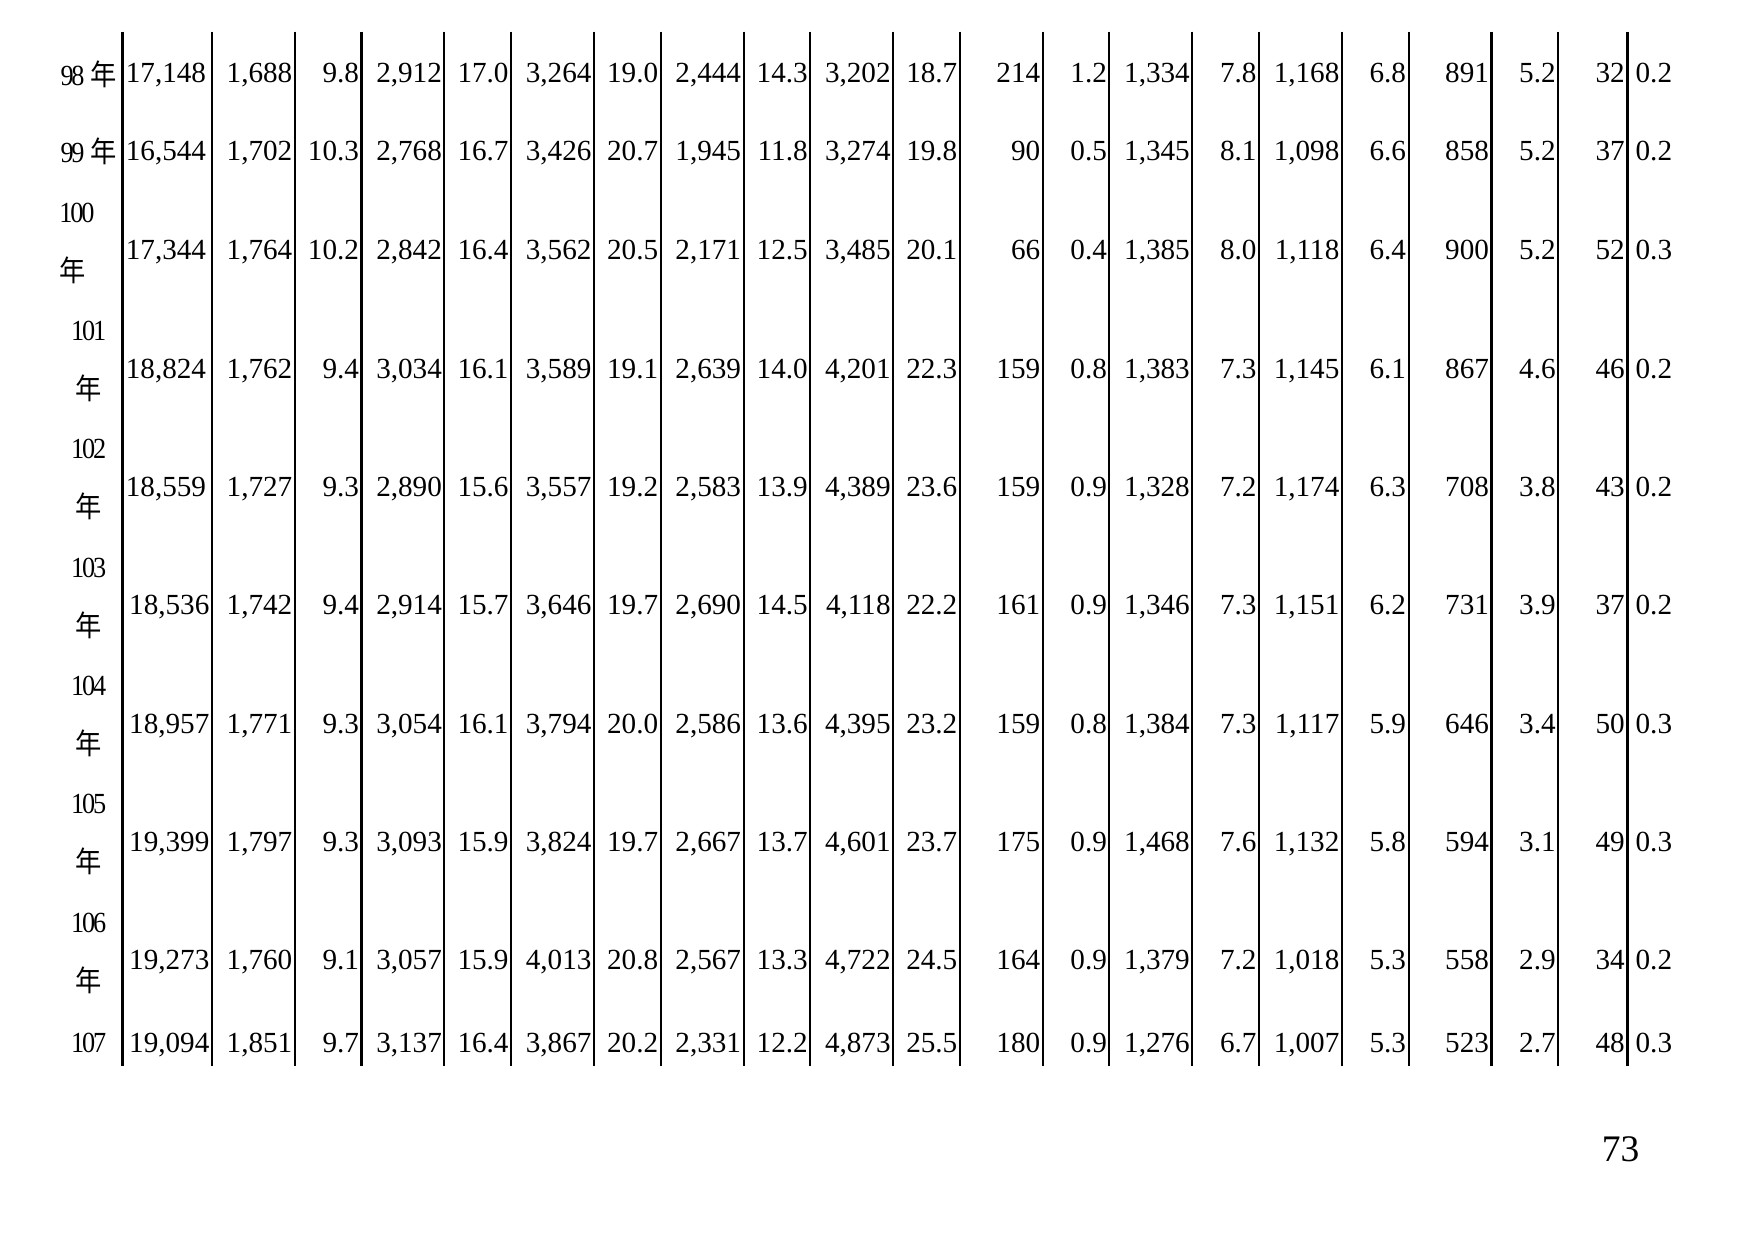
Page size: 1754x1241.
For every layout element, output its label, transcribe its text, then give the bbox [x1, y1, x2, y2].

table_cell 37 [1559, 546, 1626, 664]
table_cell 19.1 [595, 309, 660, 427]
table_cell 4,389 [811, 427, 892, 546]
table_cell 15.9 [445, 901, 510, 1019]
table_cell 0.9 [1044, 427, 1108, 546]
table_cell 1,851 [213, 1019, 294, 1066]
table_cell 19.2 [595, 427, 660, 546]
table_cell 3,054 [363, 664, 443, 782]
table_cell 1,383 [1110, 309, 1191, 427]
table_cell 7.6 [1193, 782, 1258, 901]
table_cell 0.8 [1044, 309, 1108, 427]
table_cell 180 [961, 1019, 1042, 1066]
table_cell 9.4 [296, 309, 360, 427]
table_cell 24.5 [894, 901, 959, 1019]
table_cell 13.9 [745, 427, 809, 546]
table_cell 13.7 [745, 782, 809, 901]
table_cell 0.9 [1044, 1019, 1108, 1066]
table_cell 4,873 [811, 1019, 892, 1066]
table_cell 2,331 [662, 1019, 743, 1066]
table_cell 14.0 [745, 309, 809, 427]
table_cell 3,202 [811, 32, 892, 110]
table_cell 2,890 [363, 427, 443, 546]
table_cell 6.1 [1343, 309, 1408, 427]
table_cell 11.8 [745, 110, 809, 191]
table_cell 37 [1559, 110, 1626, 191]
table_cell 46 [1559, 309, 1626, 427]
table_cell 1,118 [1260, 191, 1341, 309]
table_cell 5.2 [1493, 191, 1557, 309]
table_cell 0.9 [1044, 901, 1108, 1019]
table_cell 19.7 [595, 782, 660, 901]
table_cell 9.3 [296, 427, 360, 546]
table_cell 19,094 [124, 1019, 211, 1066]
table_cell 90 [961, 110, 1042, 191]
table_cell 3.1 [1493, 782, 1557, 901]
table_cell 16.1 [445, 309, 510, 427]
table_cell 1,688 [213, 32, 294, 110]
table_cell 0.3 [1629, 191, 1675, 309]
table_cell 3.8 [1493, 427, 1557, 546]
table_cell 1,762 [213, 309, 294, 427]
table_cell 858 [1410, 110, 1490, 191]
table_cell 98年 [56, 32, 121, 110]
table_cell 0.3 [1629, 664, 1675, 782]
table_cell 16.4 [445, 1019, 510, 1066]
table_cell 10.3 [296, 110, 360, 191]
table_cell 1,384 [1110, 664, 1191, 782]
table_cell 0.3 [1629, 782, 1675, 901]
table_cell 2.7 [1493, 1019, 1557, 1066]
table_cell 15.7 [445, 546, 510, 664]
table_cell 164 [961, 901, 1042, 1019]
table_cell 5.3 [1343, 901, 1408, 1019]
table_cell 5.8 [1343, 782, 1408, 901]
table_cell 20.8 [595, 901, 660, 1019]
table_cell 2,667 [662, 782, 743, 901]
table_cell 5.9 [1343, 664, 1408, 782]
table_cell 103年 [56, 546, 121, 664]
table_cell 4,118 [811, 546, 892, 664]
table_cell 3,137 [363, 1019, 443, 1066]
table_cell 23.2 [894, 664, 959, 782]
table_cell 2,586 [662, 664, 743, 782]
table_cell 2,914 [363, 546, 443, 664]
table_cell 4,395 [811, 664, 892, 782]
table_cell 101年 [56, 309, 121, 427]
table_cell 20.1 [894, 191, 959, 309]
table_cell 12.5 [745, 191, 809, 309]
table_cell 49 [1559, 782, 1626, 901]
table_cell 3,093 [363, 782, 443, 901]
table_cell 7.2 [1193, 427, 1258, 546]
table_cell 7.3 [1193, 664, 1258, 782]
table_cell 6.8 [1343, 32, 1408, 110]
table_cell 0.2 [1629, 309, 1675, 427]
table_cell 22.2 [894, 546, 959, 664]
table_cell 4,013 [512, 901, 593, 1019]
table_cell 6.3 [1343, 427, 1408, 546]
table_cell 6.2 [1343, 546, 1408, 664]
table_cell 0.2 [1629, 32, 1675, 110]
table_cell 1,132 [1260, 782, 1341, 901]
table_cell 25.5 [894, 1019, 959, 1066]
table_cell 0.9 [1044, 782, 1108, 901]
table_cell 1,797 [213, 782, 294, 901]
table_cell 214 [961, 32, 1042, 110]
table_cell 23.7 [894, 782, 959, 901]
table_cell 2.9 [1493, 901, 1557, 1019]
table_cell 175 [961, 782, 1042, 901]
table_cell 20.2 [595, 1019, 660, 1066]
table_cell 18.7 [894, 32, 959, 110]
table_cell 1,727 [213, 427, 294, 546]
table_cell 867 [1410, 309, 1490, 427]
table_cell 17,344 [124, 191, 211, 309]
table_cell 19,273 [124, 901, 211, 1019]
table_cell 18,957 [124, 664, 211, 782]
table_cell 7.3 [1193, 546, 1258, 664]
table_cell 2,912 [363, 32, 443, 110]
table_cell 3,646 [512, 546, 593, 664]
table_cell 708 [1410, 427, 1490, 546]
table_cell 3,562 [512, 191, 593, 309]
table_cell 18,824 [124, 309, 211, 427]
table_cell 3,867 [512, 1019, 593, 1066]
table_cell 6.7 [1193, 1019, 1258, 1066]
table_cell 9.3 [296, 664, 360, 782]
table_cell 9.4 [296, 546, 360, 664]
table_cell 19.7 [595, 546, 660, 664]
table_cell 1,098 [1260, 110, 1341, 191]
table_cell 3,557 [512, 427, 593, 546]
table_cell 20.0 [595, 664, 660, 782]
table_cell 1,117 [1260, 664, 1341, 782]
table_cell 2,583 [662, 427, 743, 546]
table_cell 20.7 [595, 110, 660, 191]
table_cell 1,771 [213, 664, 294, 782]
table_cell 1,760 [213, 901, 294, 1019]
table_cell 161 [961, 546, 1042, 664]
table_cell 3,034 [363, 309, 443, 427]
table_cell 4.6 [1493, 309, 1557, 427]
table_cell 15.9 [445, 782, 510, 901]
table_cell 43 [1559, 427, 1626, 546]
table_cell 1,345 [1110, 110, 1191, 191]
table_cell 16,544 [124, 110, 211, 191]
table_cell 900 [1410, 191, 1490, 309]
table_cell 1,168 [1260, 32, 1341, 110]
table_cell 1,468 [1110, 782, 1191, 901]
table_cell 523 [1410, 1019, 1490, 1066]
table_cell 1,702 [213, 110, 294, 191]
table_cell 7.8 [1193, 32, 1258, 110]
table_cell 159 [961, 427, 1042, 546]
table_cell 104年 [56, 664, 121, 782]
table_cell 9.3 [296, 782, 360, 901]
table_cell 102年 [56, 427, 121, 546]
table_cell 3,589 [512, 309, 593, 427]
table_cell 16.1 [445, 664, 510, 782]
table_cell 1,007 [1260, 1019, 1341, 1066]
table_cell 12.2 [745, 1019, 809, 1066]
table_cell 16.4 [445, 191, 510, 309]
table_cell 2,768 [363, 110, 443, 191]
table_cell 2,639 [662, 309, 743, 427]
table_cell 0.2 [1629, 901, 1675, 1019]
table_cell 50 [1559, 664, 1626, 782]
table_cell 105年 [56, 782, 121, 901]
table_cell 3,824 [512, 782, 593, 901]
table_cell 16.7 [445, 110, 510, 191]
table_cell 646 [1410, 664, 1490, 782]
table_cell 6.4 [1343, 191, 1408, 309]
table_cell 3.4 [1493, 664, 1557, 782]
table_cell 0.4 [1044, 191, 1108, 309]
table_cell 19,399 [124, 782, 211, 901]
table_cell 0.3 [1629, 1019, 1675, 1066]
table_cell 106年 [56, 901, 121, 1019]
table_cell 731 [1410, 546, 1490, 664]
table_cell 17.0 [445, 32, 510, 110]
table_cell 1.2 [1044, 32, 1108, 110]
table_cell 10.2 [296, 191, 360, 309]
table_cell 19.8 [894, 110, 959, 191]
table_cell 32 [1559, 32, 1626, 110]
table_cell 5.2 [1493, 32, 1557, 110]
table_cell 13.6 [745, 664, 809, 782]
table_cell 4,722 [811, 901, 892, 1019]
table_cell 34 [1559, 901, 1626, 1019]
table_cell 9.7 [296, 1019, 360, 1066]
table_cell 19.0 [595, 32, 660, 110]
table_cell 0.2 [1629, 546, 1675, 664]
table_cell 2,690 [662, 546, 743, 664]
table_cell 3,794 [512, 664, 593, 782]
table_cell 1,276 [1110, 1019, 1191, 1066]
table_cell 3,485 [811, 191, 892, 309]
table_cell 558 [1410, 901, 1490, 1019]
table_cell 48 [1559, 1019, 1626, 1066]
table_cell 3,426 [512, 110, 593, 191]
table_cell 3,057 [363, 901, 443, 1019]
table_cell 1,334 [1110, 32, 1191, 110]
table_cell 22.3 [894, 309, 959, 427]
table_cell 7.3 [1193, 309, 1258, 427]
table_cell 1,945 [662, 110, 743, 191]
table_cell 9.1 [296, 901, 360, 1019]
table_cell 1,385 [1110, 191, 1191, 309]
table_cell 3.9 [1493, 546, 1557, 664]
table_cell 13.3 [745, 901, 809, 1019]
table_cell 1,018 [1260, 901, 1341, 1019]
table_cell 4,201 [811, 309, 892, 427]
table_cell 0.2 [1629, 427, 1675, 546]
table_cell 9.8 [296, 32, 360, 110]
table_cell 14.5 [745, 546, 809, 664]
table_cell 107 [56, 1019, 121, 1066]
table_cell 66 [961, 191, 1042, 309]
table_cell 2,171 [662, 191, 743, 309]
table_cell 1,379 [1110, 901, 1191, 1019]
table_cell 2,567 [662, 901, 743, 1019]
table_cell 159 [961, 664, 1042, 782]
table_cell 18,536 [124, 546, 211, 664]
table_cell 3,274 [811, 110, 892, 191]
table_cell 1,151 [1260, 546, 1341, 664]
table_cell 2,444 [662, 32, 743, 110]
table_cell 1,742 [213, 546, 294, 664]
table_cell 594 [1410, 782, 1490, 901]
table_cell 8.0 [1193, 191, 1258, 309]
table_cell 17,148 [124, 32, 211, 110]
table_cell 891 [1410, 32, 1490, 110]
table_cell 1,328 [1110, 427, 1191, 546]
table_cell 8.1 [1193, 110, 1258, 191]
table_cell 5.3 [1343, 1019, 1408, 1066]
table_cell 14.3 [745, 32, 809, 110]
table_cell 23.6 [894, 427, 959, 546]
table_cell 5.2 [1493, 110, 1557, 191]
table_cell 159 [961, 309, 1042, 427]
table_cell 52 [1559, 191, 1626, 309]
table_cell 4,601 [811, 782, 892, 901]
table_cell 2,842 [363, 191, 443, 309]
table_cell 6.6 [1343, 110, 1408, 191]
table_cell 0.5 [1044, 110, 1108, 191]
table_cell 1,764 [213, 191, 294, 309]
table_cell 0.8 [1044, 664, 1108, 782]
table_cell 1,346 [1110, 546, 1191, 664]
table_cell 100年 [56, 191, 121, 309]
table_cell 0.9 [1044, 546, 1108, 664]
table_cell 1,145 [1260, 309, 1341, 427]
table_cell 18,559 [124, 427, 211, 546]
table_cell 0.2 [1629, 110, 1675, 191]
table_cell 15.6 [445, 427, 510, 546]
table_cell 20.5 [595, 191, 660, 309]
table_cell 7.2 [1193, 901, 1258, 1019]
table_cell 1,174 [1260, 427, 1341, 546]
table_cell 3,264 [512, 32, 593, 110]
table_cell 99年 [56, 110, 121, 191]
